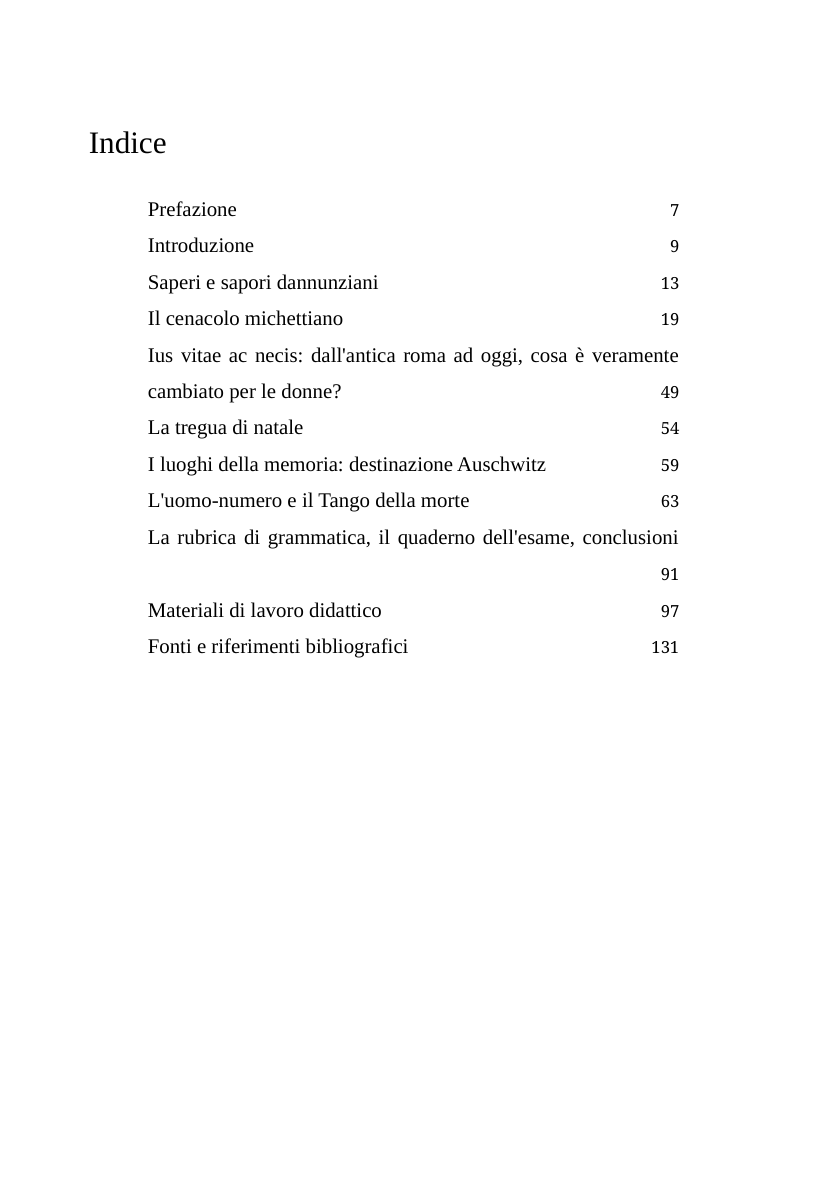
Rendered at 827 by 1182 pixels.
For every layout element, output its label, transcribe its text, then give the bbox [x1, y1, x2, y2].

text Prefazione 7 [148, 196, 679, 221]
text Materiali di lavoro didattico 97 [148, 598, 679, 622]
text La rubrica di grammatica, il quaderno dell'esame, conclusioni 91 [148, 525, 679, 585]
text Il cenacolo michettiano 19 [148, 306, 679, 331]
subtitle Indice [88, 124, 738, 160]
text Fonti e riferimenti bibliografici 131 [148, 634, 679, 658]
text Saperi e sapori dannunziani 13 [148, 269, 679, 294]
text La tregua di natale 54 [148, 415, 679, 440]
text L'uomo-numero e il Tango della morte 63 [148, 488, 679, 513]
text Ius vitae ac necis: dall'antica roma ad oggi, cosa è veramente cambiato per le donne? 49 [148, 343, 679, 403]
text Introduzione 9 [148, 233, 679, 257]
text I luoghi della memoria: destinazione Auschwitz 59 [148, 452, 679, 476]
